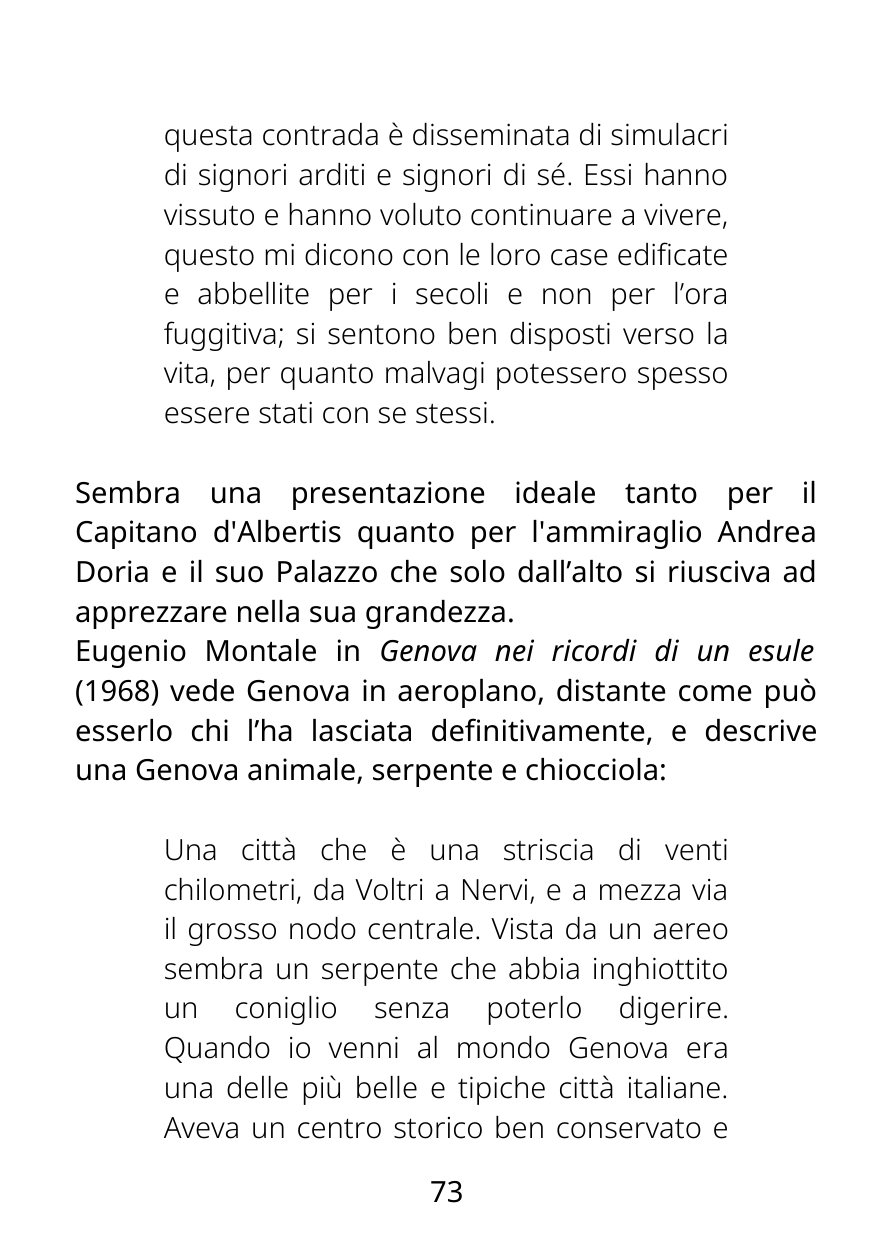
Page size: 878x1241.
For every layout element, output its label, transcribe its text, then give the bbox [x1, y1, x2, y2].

text Eugenio Montale in Genova nei ricordi di un esule (1968) vede Genova in aeroplano, distante come può esserlo chi l’ha lasciata definitivamente, e descrive una Genova animale, serpente e chiocciola: [75, 631, 818, 789]
text questa contrada è disseminata di simulacri di signori arditi e signori di sé. Essi hanno vissuto e hanno voluto continuare a vivere, questo mi dicono con le loro case edificate e abbellite per i secoli e non per l’ora fuggitiva; si sentono ben disposti verso la vita, per quanto malvagi potessero spesso essere stati con se stessi. [163, 115, 729, 432]
text Una città che è una striscia di venti chilometri, da Voltri a Nervi, e a mezza via il grosso nodo centrale. Vista da un aereo sembra un serpente che abbia inghiottito un coniglio senza poterlo digerire. Quando io venni al mondo Genova era una delle più belle e tipiche città italiane. Aveva un centro storico ben conservato e [163, 829, 729, 1147]
text Sembra una presentazione ideale tanto per il Capitano d'Albertis quanto per l'ammiraglio Andrea Doria e il suo Palazzo che solo dall’alto si riusciva ad apprezzare nella sua grandezza. [75, 472, 818, 631]
